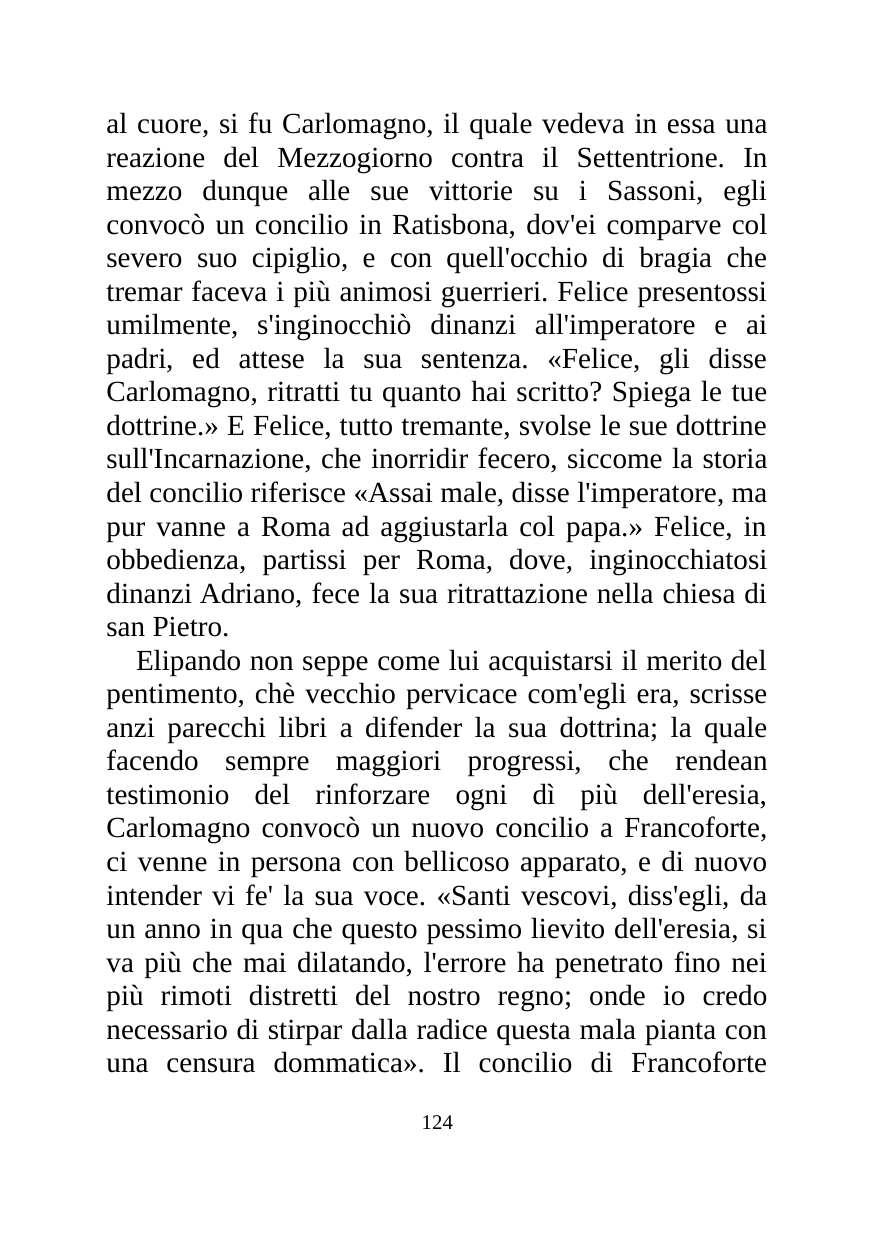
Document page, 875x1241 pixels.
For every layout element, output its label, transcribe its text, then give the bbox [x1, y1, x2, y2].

text al cuore, si fu Carlomagno, il quale vedeva in essa una reazione del Mezzogiorno contra il Settentrione. In mezzo dunque alle sue vittorie su i Sassoni, egli convocò un concilio in Ratisbona, dov'ei comparve col severo suo cipiglio, e con quell'occhio di bragia che tremar faceva i più animosi guerrieri. Felice presentossi umilmente, s'inginocchiò dinanzi all'imperatore e ai padri, ed attese la sua sentenza. «Felice, gli disse Carlomagno, ritratti tu quanto hai scritto? Spiega le tue dottrine.» E Felice, tutto tremante, svolse le sue dottrine sull'Incarnazione, che inorridir fecero, siccome la storia del concilio riferisce «Assai male, disse l'imperatore, ma pur vanne a Roma ad aggiustarla col papa.» Felice, in obbedienza, partissi per Roma, dove, inginocchiatosi dinanzi Adriano, fece la sua ritrattazione nella chiesa di san Pietro. [106, 106, 768, 643]
text Elipando non seppe come lui acquistarsi il merito del pentimento, chè vecchio pervicace com'egli era, scrisse anzi parecchi libri a difender la sua dottrina; la quale facendo sempre maggiori progressi, che rendean testimonio del rinforzare ogni dì più dell'eresia, Carlomagno convocò un nuovo concilio a Francoforte, ci venne in persona con bellicoso apparato, e di nuovo intender vi fe' la sua voce. «Santi vescovi, diss'egli, da un anno in qua che questo pessimo lievito dell'eresia, si va più che mai dilatando, l'errore ha penetrato fino nei più rimoti distretti del nostro regno; onde io credo necessario di stirpar dalla radice questa mala pianta con una censura dommatica». Il concilio di Francoforte [106, 643, 768, 1079]
